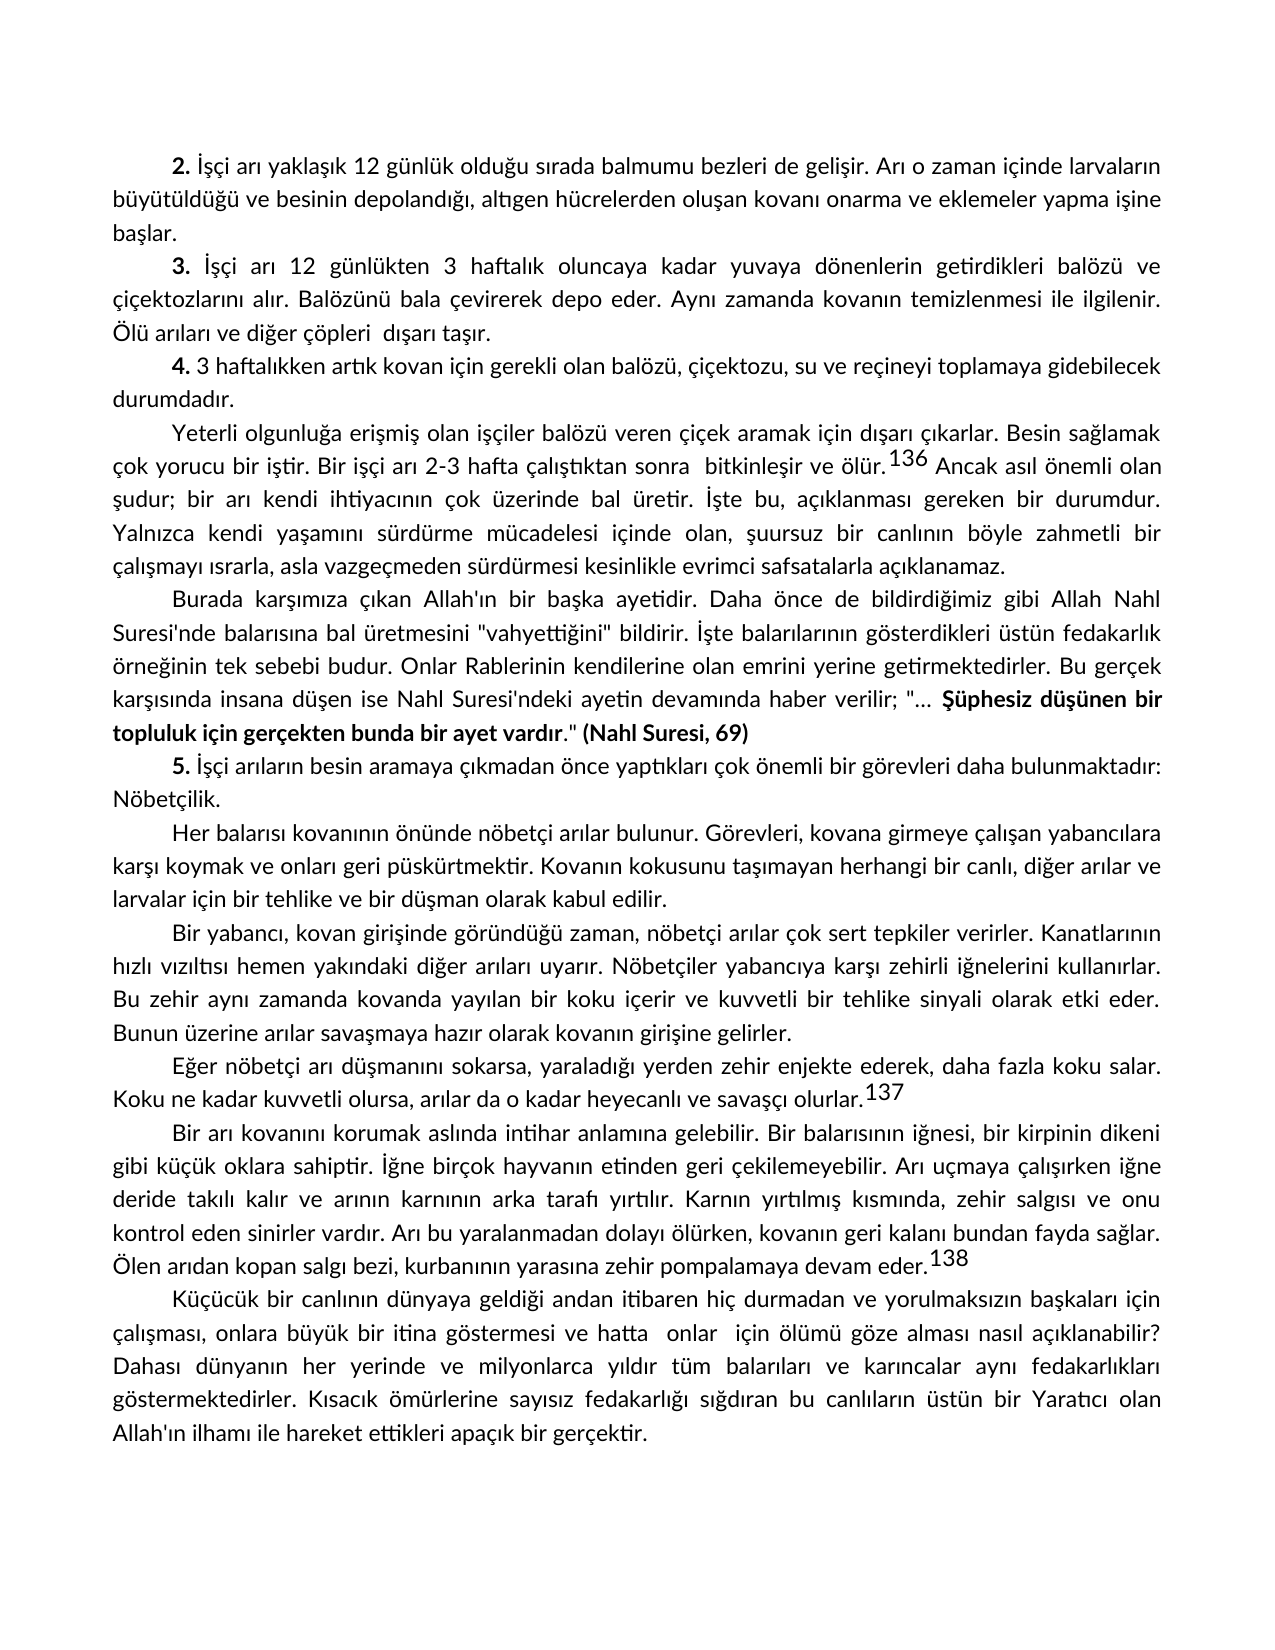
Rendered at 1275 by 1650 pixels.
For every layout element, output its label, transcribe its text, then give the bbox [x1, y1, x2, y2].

text Yeterli olgunluğa erişmiş olan işçiler balözü veren çiçek aramak için dışarı çıkarlar. Besin sağlamak çok yorucu bir iştir. Bir işçi arı 2-3 hafta çalıştıktan sonra bitkinleşir ve ölür.136 Ancak asıl önemli olan şudur; bir arı kendi ihtiyacının çok üzerinde bal üretir. İşte bu, açıklanması gereken bir durumdur. Yalnızca kendi yaşamını sürdürme mücadelesi içinde olan, şuursuz bir canlının böyle zahmetli bir çalışmayı ısrarla, asla vazgeçmeden sürdürmesi kesinlikle evrimci safsatalarla açıklanamaz. [112, 414, 1162, 581]
text 3. İşçi arı 12 günlükten 3 haftalık oluncaya kadar yuvaya dönenlerin getirdikleri balözü ve çiçektozlarını alır. Balözünü bala çevirerek depo eder. Aynı zamanda kovanın temizlenmesi ile ilgilenir. Ölü arıları ve diğer çöpleri dışarı taşır. [112, 248, 1162, 348]
text Eğer nöbetçi arı düşmanını sokarsa, yaraladığı yerden zehir enjekte ederek, daha fazla koku salar. Koku ne kadar kuvvetli olursa, arılar da o kadar heyecanlı ve savaşçı olurlar.137 [112, 1048, 1162, 1114]
text Küçücük bir canlının dünyaya geldiği andan itibaren hiç durmadan ve yorulmaksızın başkaları için çalışması, onlara büyük bir itina göstermesi ve hatta onlar için ölümü göze alması nasıl açıklanabilir? Dahası dünyanın her yerinde ve milyonlarca yıldır tüm balarıları ve karıncalar aynı fedakarlıkları göstermektedirler. Kısacık ömürlerine sayısız fedakarlığı sığdıran bu canlıların üstün bir Yaratıcı olan Allah'ın ilhamı ile hareket ettikleri apaçık bir gerçektir. [112, 1281, 1162, 1448]
text Burada karşımıza çıkan Allah'ın bir başka ayetidir. Daha önce de bildirdiğimiz gibi Allah Nahl Suresi'nde balarısına bal üretmesini "vahyettiğini" bildirir. İşte balarılarının gösterdikleri üstün fedakarlık örneğinin tek sebebi budur. Onlar Rablerinin kendilerine olan emrini yerine getirmektedirler. Bu gerçek karşısında insana düşen ise Nahl Suresi'ndeki ayetin devamında haber verilir; "… Şüphesiz düşünen bir topluluk için gerçekten bunda bir ayet vardır." (Nahl Suresi, 69) [112, 581, 1162, 748]
text Bir arı kovanını korumak aslında intihar anlamına gelebilir. Bir balarısının iğnesi, bir kirpinin dikeni gibi küçük oklara sahiptir. İğne birçok hayvanın etinden geri çekilemeyebilir. Arı uçmaya çalışırken iğne deride takılı kalır ve arının karnının arka tarafı yırtılır. Karnın yırtılmış kısmında, zehir salgısı ve onu kontrol eden sinirler vardır. Arı bu yaralanmadan dolayı ölürken, kovanın geri kalanı bundan fayda sağlar. Ölen arıdan kopan salgı bezi, kurbanının yarasına zehir pompalamaya devam eder.138 [112, 1114, 1162, 1281]
text Bir yabancı, kovan girişinde göründüğü zaman, nöbetçi arılar çok sert tepkiler verirler. Kanatlarının hızlı vızıltısı hemen yakındaki diğer arıları uyarır. Nöbetçiler yabancıya karşı zehirli iğnelerini kullanırlar. Bu zehir aynı zamanda kovanda yayılan bir koku içerir ve kuvvetli bir tehlike sinyali olarak etki eder. Bunun üzerine arılar savaşmaya hazır olarak kovanın girişine gelirler. [112, 914, 1162, 1048]
text 5. İşçi arıların besin aramaya çıkmadan önce yaptıkları çok önemli bir görevleri daha bulunmaktadır: Nöbetçilik. [112, 748, 1162, 814]
text 4. 3 haftalıkken artık kovan için gerekli olan balözü, çiçektozu, su ve reçineyi toplamaya gidebilecek durumdadır. [112, 348, 1162, 414]
text 2. İşçi arı yaklaşık 12 günlük olduğu sırada balmumu bezleri de gelişir. Arı o zaman içinde larvaların büyütüldüğü ve besinin depolandığı, altıgen hücrelerden oluşan kovanı onarma ve eklemeler yapma işine başlar. [112, 148, 1162, 248]
text Her balarısı kovanının önünde nöbetçi arılar bulunur. Görevleri, kovana girmeye çalışan yabancılara karşı koymak ve onları geri püskürtmektir. Kovanın kokusunu taşımayan herhangi bir canlı, diğer arılar ve larvalar için bir tehlike ve bir düşman olarak kabul edilir. [112, 814, 1162, 914]
